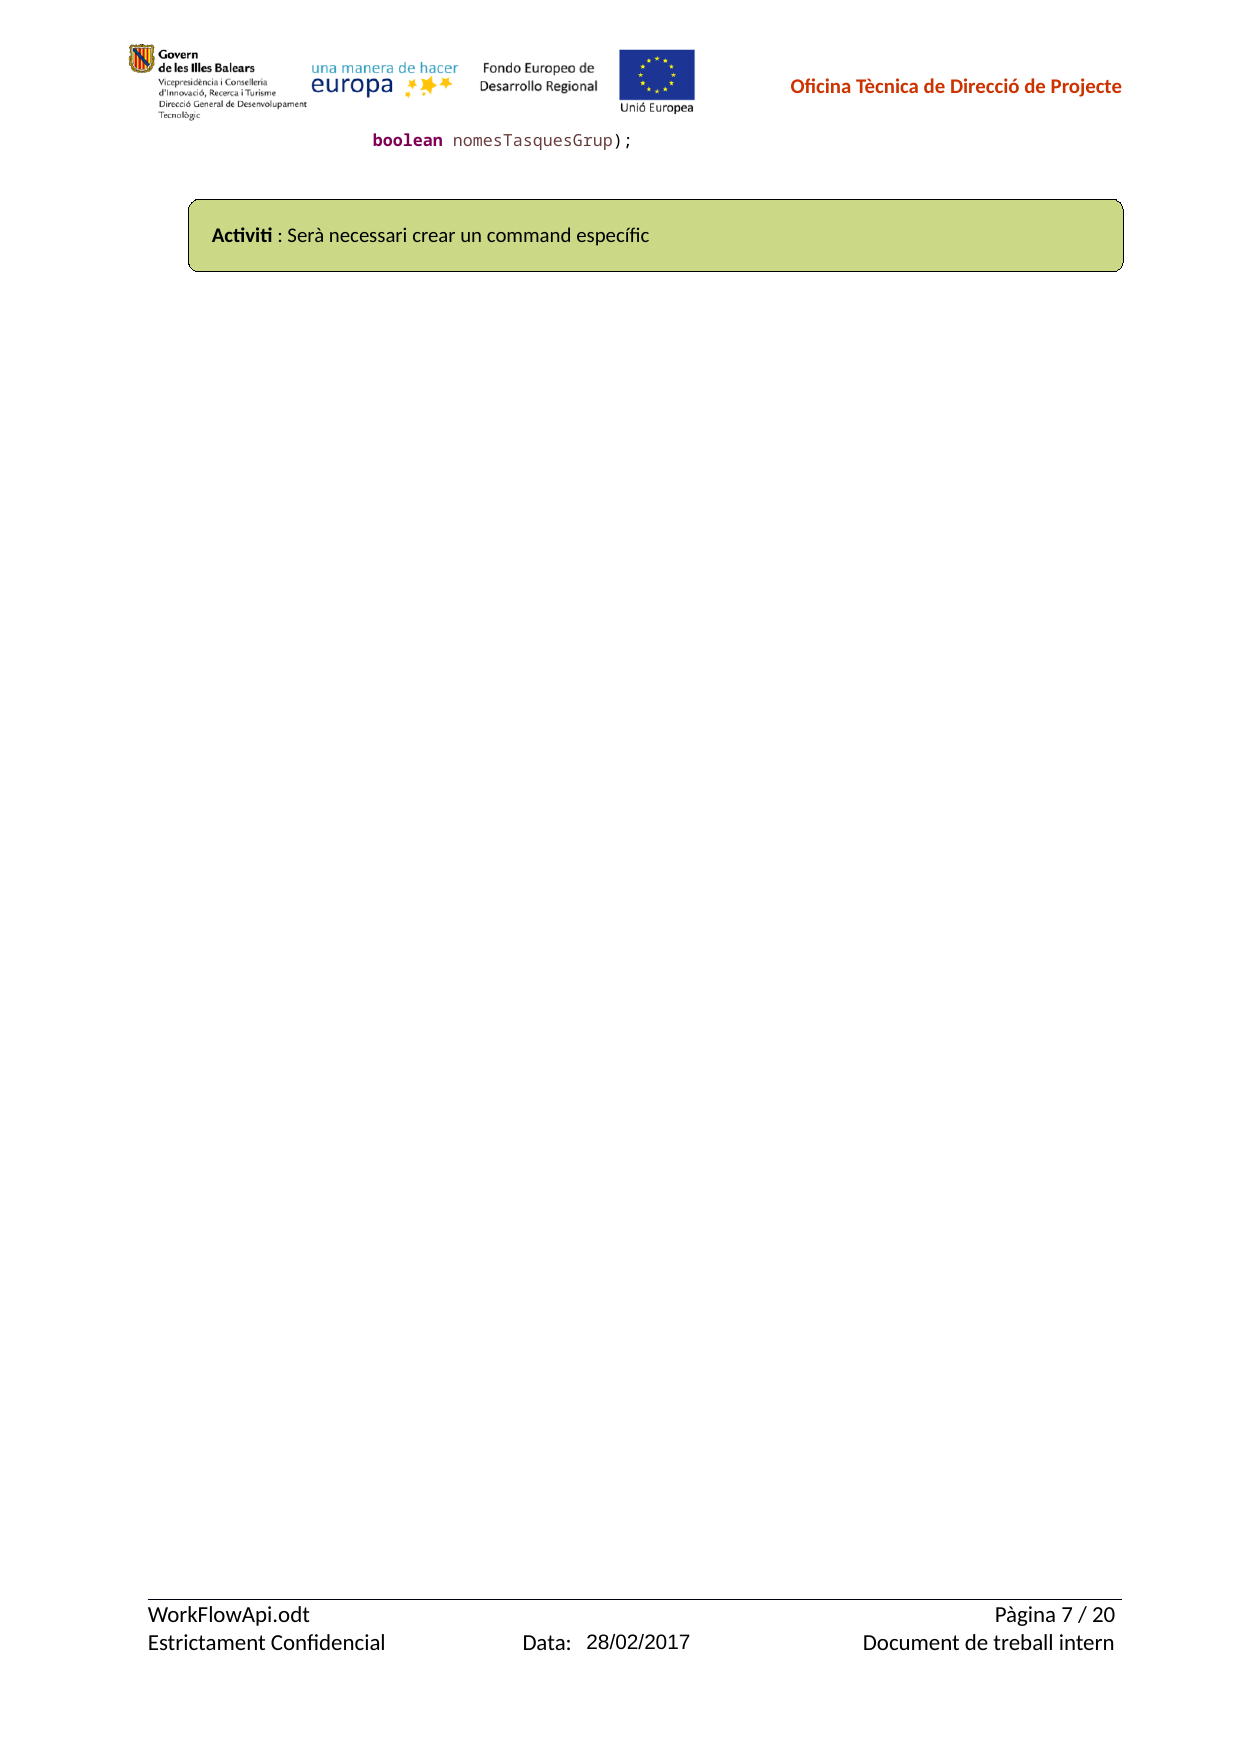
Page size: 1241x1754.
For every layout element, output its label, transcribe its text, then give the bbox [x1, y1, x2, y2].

text boolean nomesTasquesGrup); [148, 128, 1122, 151]
picture [128, 43, 697, 121]
